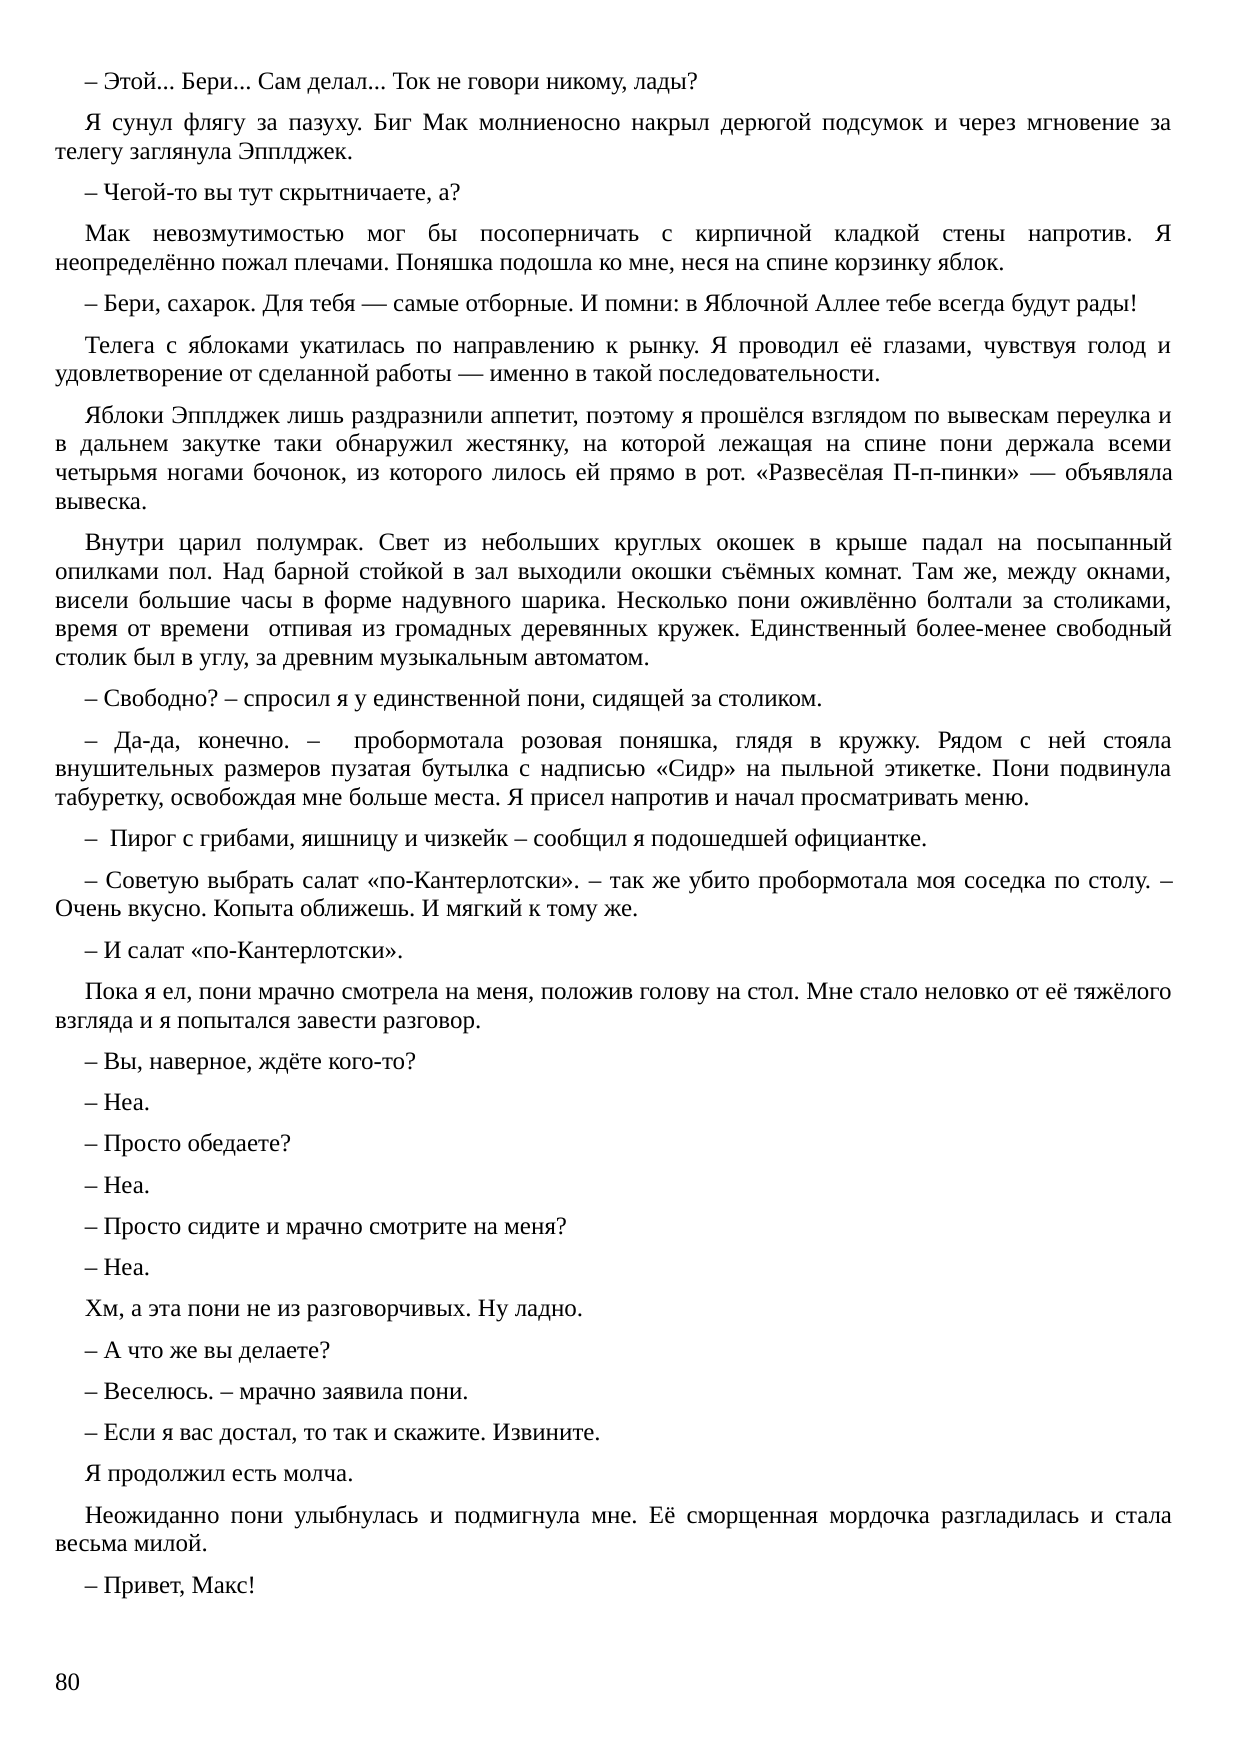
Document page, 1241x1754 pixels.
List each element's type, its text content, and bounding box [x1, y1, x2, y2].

text Яблоки Эпплджек лишь раздразнили аппетит, поэтому я прошёлся взглядом по вывескам переулка и в дальнем закутке таки обнаружил жестянку, на которой лежащая на спине пони держала всеми четырьмя ногами бочонок, из которого лилось ей прямо в рот. «Развесёлая П-п-пинки» — объявляла вывеска. [55, 400, 1173, 515]
text – А что же вы делаете? [55, 1335, 1173, 1363]
text – Неа. [55, 1170, 1173, 1198]
text – Привет, Макс! [55, 1570, 1173, 1598]
text – Вы, наверное, ждёте кого-то? [55, 1046, 1173, 1075]
text Внутри царил полумрак. Свет из небольших круглых окошек в крыше падал на посыпанный опилками пол. Над барной стойкой в зал выходили окошки съёмных комнат. Там же, между окнами, висели большие часы в форме надувного шарика. Несколько пони оживлённо болтали за столиками, время от времени отпивая из громадных деревянных кружек. Единственный более-менее свободный столик был в углу, за древним музыкальным автоматом. [55, 527, 1173, 671]
text – И салат «по-Кантерлотски». [55, 935, 1173, 963]
text – Бери, сахарок. Для тебя — самые отборные. И помни: в Яблочной Аллее тебе всегда будут рады! [55, 288, 1173, 317]
text Я сунул флягу за пазуху. Биг Мак молниеносно накрыл дерюгой подсумок и через мгновение за телегу заглянула Эпплджек. [55, 107, 1173, 165]
text – Свободно? – спросил я у единственной пони, сидящей за столиком. [55, 683, 1173, 712]
text – Неа. [55, 1087, 1173, 1116]
text Я продолжил есть молча. [55, 1458, 1173, 1487]
text – Если я вас достал, то так и скажите. Извините. [55, 1417, 1173, 1446]
text – Советую выбрать салат «по-Кантерлотски». – так же убито пробормотала моя соседка по столу. – Очень вкусно. Копыта оближешь. И мягкий к тому же. [55, 865, 1173, 922]
text Мак невозмутимостью мог бы посоперничать с кирпичной кладкой стены напротив. Я неопределённо пожал плечами. Поняшка подошла ко мне, неся на спине корзинку яблок. [55, 218, 1173, 276]
text Хм, а эта пони не из разговорчивых. Ну ладно. [55, 1293, 1173, 1322]
text – Чегой-то вы тут скрытничаете, а? [55, 177, 1173, 206]
text Неожиданно пони улыбнулась и подмигнула мне. Её сморщенная мордочка разгладилась и стала весьма милой. [55, 1500, 1173, 1557]
text – Неа. [55, 1252, 1173, 1281]
text Пока я ел, пони мрачно смотрела на меня, положив голову на стол. Мне стало неловко от её тяжёлого взгляда и я попытался завести разговор. [55, 976, 1173, 1033]
text – Этой... Бери... Сам делал... Ток не говори никому, лады? [55, 66, 1173, 95]
text – Просто обедаете? [55, 1128, 1173, 1157]
text – Пирог с грибами, яишницу и чизкейк – сообщил я подошедшей официантке. [55, 823, 1173, 852]
text – Веселюсь. – мрачно заявила пони. [55, 1376, 1173, 1405]
text Телега с яблоками укатилась по направлению к рынку. Я проводил её глазами, чувствуя голод и удовлетворение от сделанной работы — именно в такой последовательности. [55, 330, 1173, 387]
text – Просто сидите и мрачно смотрите на меня? [55, 1211, 1173, 1240]
text – Да-да, конечно. – пробормотала розовая поняшка, глядя в кружку. Рядом с ней стояла внушительных размеров пузатая бутылка с надписью «Сидр» на пыльной этикетке. Пони подвинула табуретку, освобождая мне больше места. Я присел напротив и начал просматривать меню. [55, 725, 1173, 811]
